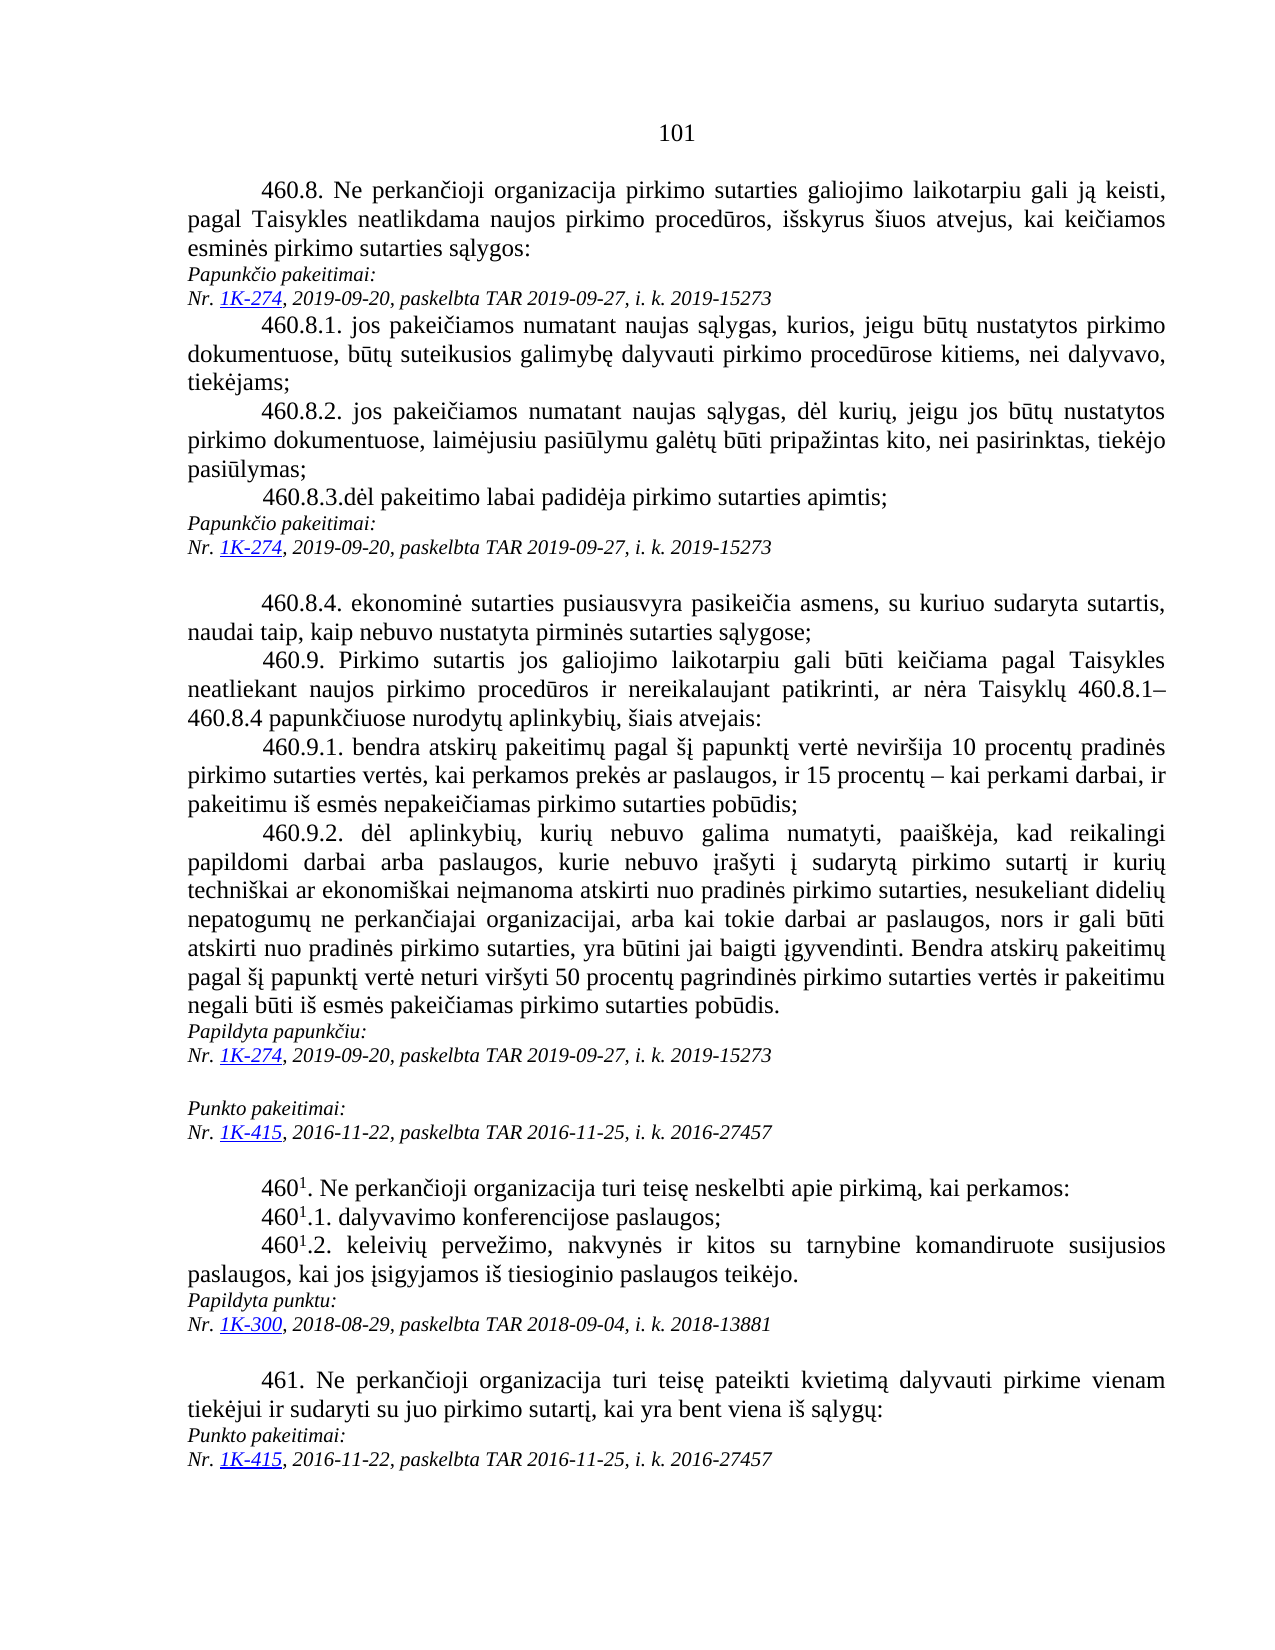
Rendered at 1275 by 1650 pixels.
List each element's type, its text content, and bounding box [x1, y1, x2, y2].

text Papunkčio pakeitimai: [187, 262, 1167, 286]
text 460.8.2. jos pakeičiamos numatant naujas sąlygas, dėl kurių, jeigu jos būtų nustatytos pirkimo dokumentuose, laimėjusiu pasiūlymu galėtų būti pripažintas kito, nei pasirinktas, tiekėjo pasiūlymas; [187, 396, 1167, 482]
text 460.9.2. dėl aplinkybių, kurių nebuvo galima numatyti, paaiškėja, kad reikalingi papildomi darbai arba paslaugos, kurie nebuvo įrašyti į sudarytą pirkimo sutartį ir kurių techniškai ar ekonomiškai neįmanoma atskirti nuo pradinės pirkimo sutarties, nesukeliant didelių nepatogumų ne perkančiajai organizacijai, arba kai tokie darbai ar paslaugos, nors ir gali būti atskirti nuo pradinės pirkimo sutarties, yra būtini jai baigti įgyvendinti. Bendra atskirų pakeitimų pagal šį papunktį vertė neturi viršyti 50 procentų pagrindinės pirkimo sutarties vertės ir pakeitimu negali būti iš esmės pakeičiamas pirkimo sutarties pobūdis. [187, 818, 1167, 1019]
text 4601.2. keleivių pervežimo, nakvynės ir kitos su tarnybine komandiruote susijusios paslaugos, kai jos įsigyjamos iš tiesioginio paslaugos teikėjo. [187, 1231, 1167, 1288]
text 460.8.3.dėl pakeitimo labai padidėja pirkimo sutarties apimtis; [187, 482, 1167, 511]
text Punkto pakeitimai: [187, 1422, 1167, 1447]
text Nr. 1K-274, 2019-09-20, paskelbta TAR 2019-09-27, i. k. 2019-15273 [187, 1043, 1167, 1067]
text Papildyta punktu: [187, 1288, 1167, 1312]
text Nr. 1K-274, 2019-09-20, paskelbta TAR 2019-09-27, i. k. 2019-15273 [187, 286, 1167, 310]
text Nr. 1K-274, 2019-09-20, paskelbta TAR 2019-09-27, i. k. 2019-15273 [187, 535, 1167, 559]
text Papunkčio pakeitimai: [187, 511, 1167, 535]
text 460.8.4. ekonominė sutarties pusiausvyra pasikeičia asmens, su kuriuo sudaryta sutartis, naudai taip, kaip nebuvo nustatyta pirminės sutarties sąlygose; [187, 588, 1167, 646]
text Punkto pakeitimai: [187, 1096, 1167, 1120]
text Papildyta papunkčiu: [187, 1019, 1167, 1043]
text Nr. 1K-415, 2016-11-22, paskelbta TAR 2016-11-25, i. k. 2016-27457 [187, 1120, 1167, 1144]
text 460.9.1. bendra atskirų pakeitimų pagal šį papunktį vertė neviršija 10 procentų pradinės pirkimo sutarties vertės, kai perkamos prekės ar paslaugos, ir 15 procentų – kai perkami darbai, ir pakeitimu iš esmės nepakeičiamas pirkimo sutarties pobūdis; [187, 732, 1167, 818]
text Nr. 1K-300, 2018-08-29, paskelbta TAR 2018-09-04, i. k. 2018-13881 [187, 1312, 1167, 1336]
text 4601. Ne perkančioji organizacija turi teisę neskelbti apie pirkimą, kai perkamos: [187, 1173, 1167, 1202]
text 460.8. Ne perkančioji organizacija pirkimo sutarties galiojimo laikotarpiu gali ją keisti, pagal Taisykles neatlikdama naujos pirkimo procedūros, išskyrus šiuos atvejus, kai keičiamos esminės pirkimo sutarties sąlygos: [187, 176, 1167, 262]
text Nr. 1K-415, 2016-11-22, paskelbta TAR 2016-11-25, i. k. 2016-27457 [187, 1447, 1167, 1471]
text 460.9. Pirkimo sutartis jos galiojimo laikotarpiu gali būti keičiama pagal Taisykles neatliekant naujos pirkimo procedūros ir nereikalaujant patikrinti, ar nėra Taisyklų 460.8.1–460.8.4 papunkčiuose nurodytų aplinkybių, šiais atvejais: [187, 646, 1167, 732]
text 460.8.1. jos pakeičiamos numatant naujas sąlygas, kurios, jeigu būtų nustatytos pirkimo dokumentuose, būtų suteikusios galimybę dalyvauti pirkimo procedūrose kitiems, nei dalyvavo, tiekėjams; [187, 310, 1167, 396]
text 4601.1. dalyvavimo konferencijose paslaugos; [187, 1202, 1167, 1231]
text 461. Ne perkančioji organizacija turi teisę pateikti kvietimą dalyvauti pirkime vienam tiekėjui ir sudaryti su juo pirkimo sutartį, kai yra bent viena iš sąlygų: [187, 1365, 1167, 1422]
